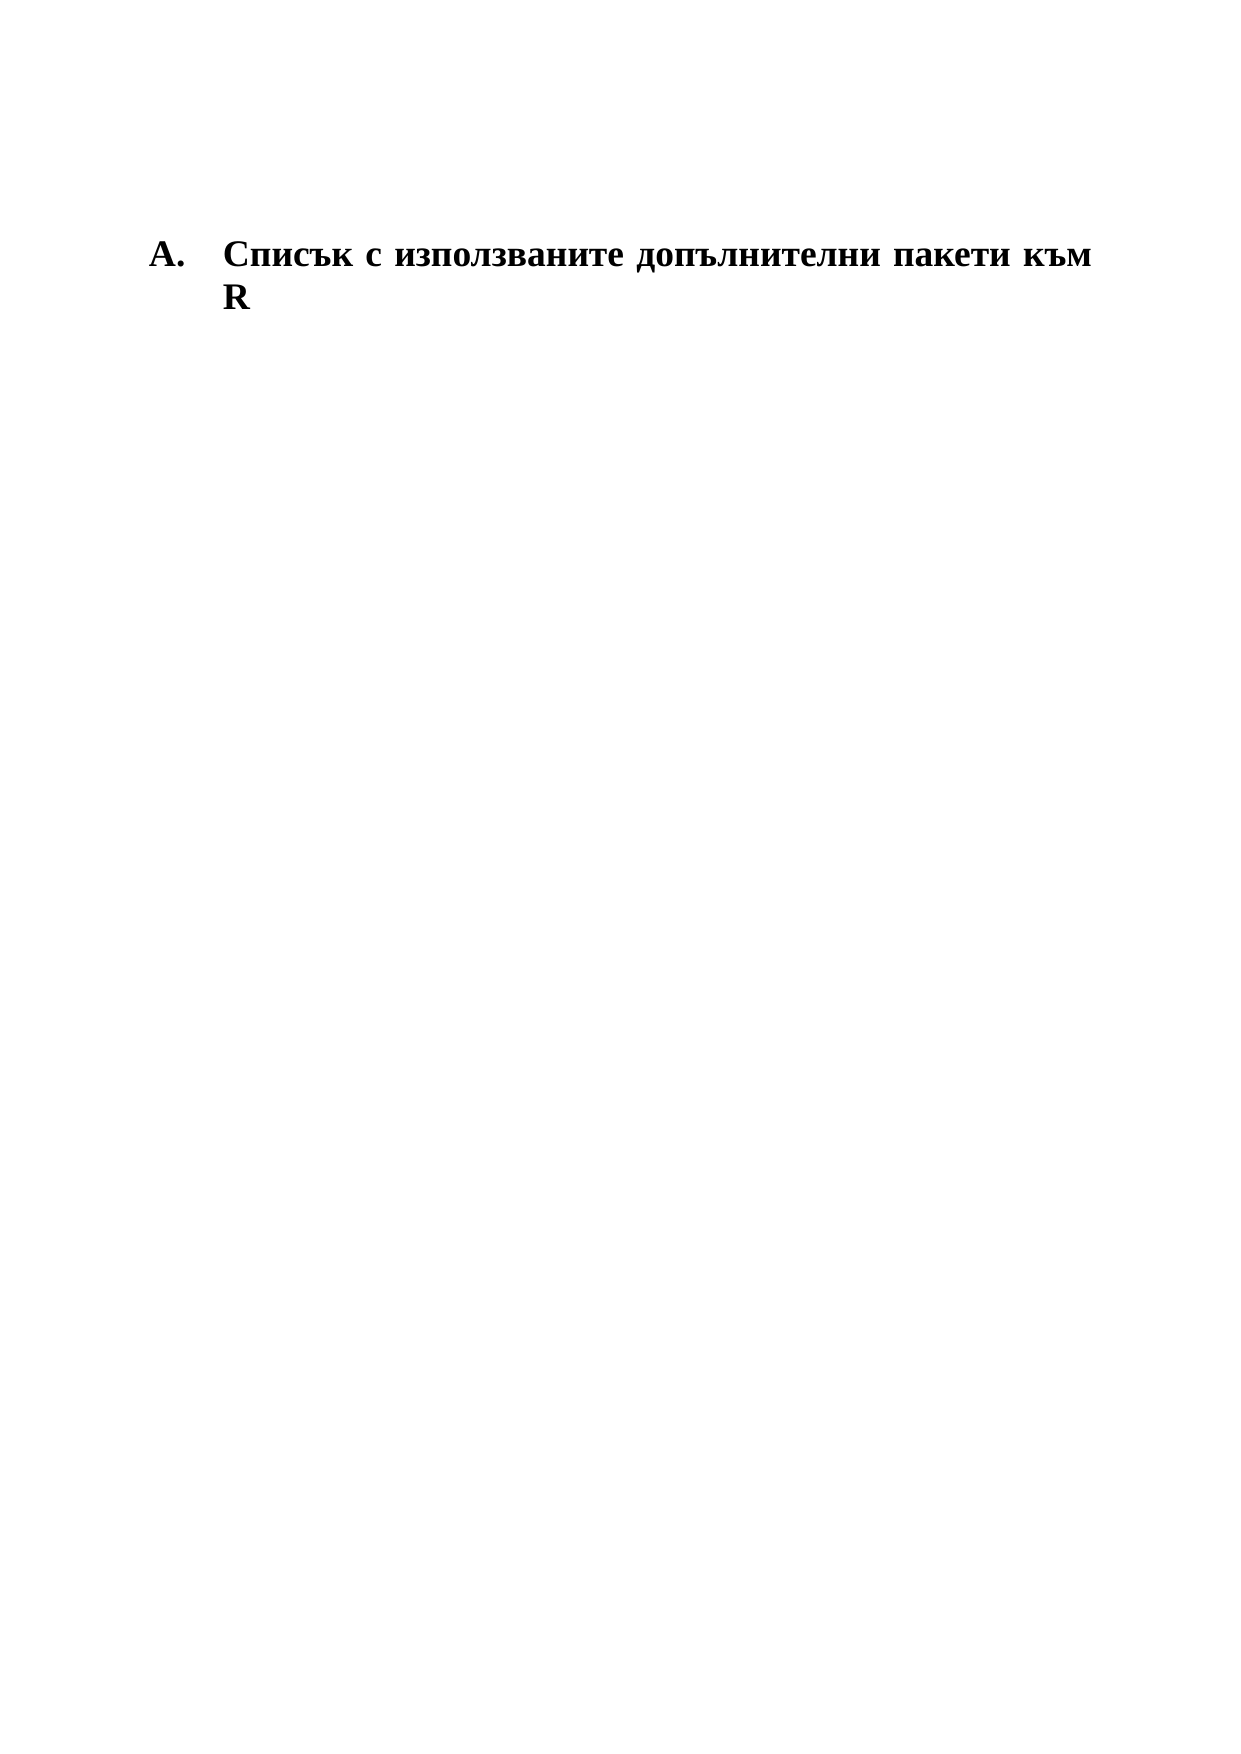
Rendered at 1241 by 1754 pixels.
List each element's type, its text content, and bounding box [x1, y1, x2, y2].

subtitle Списък с използваните допълнителни пакети към R [185, 232, 1093, 318]
